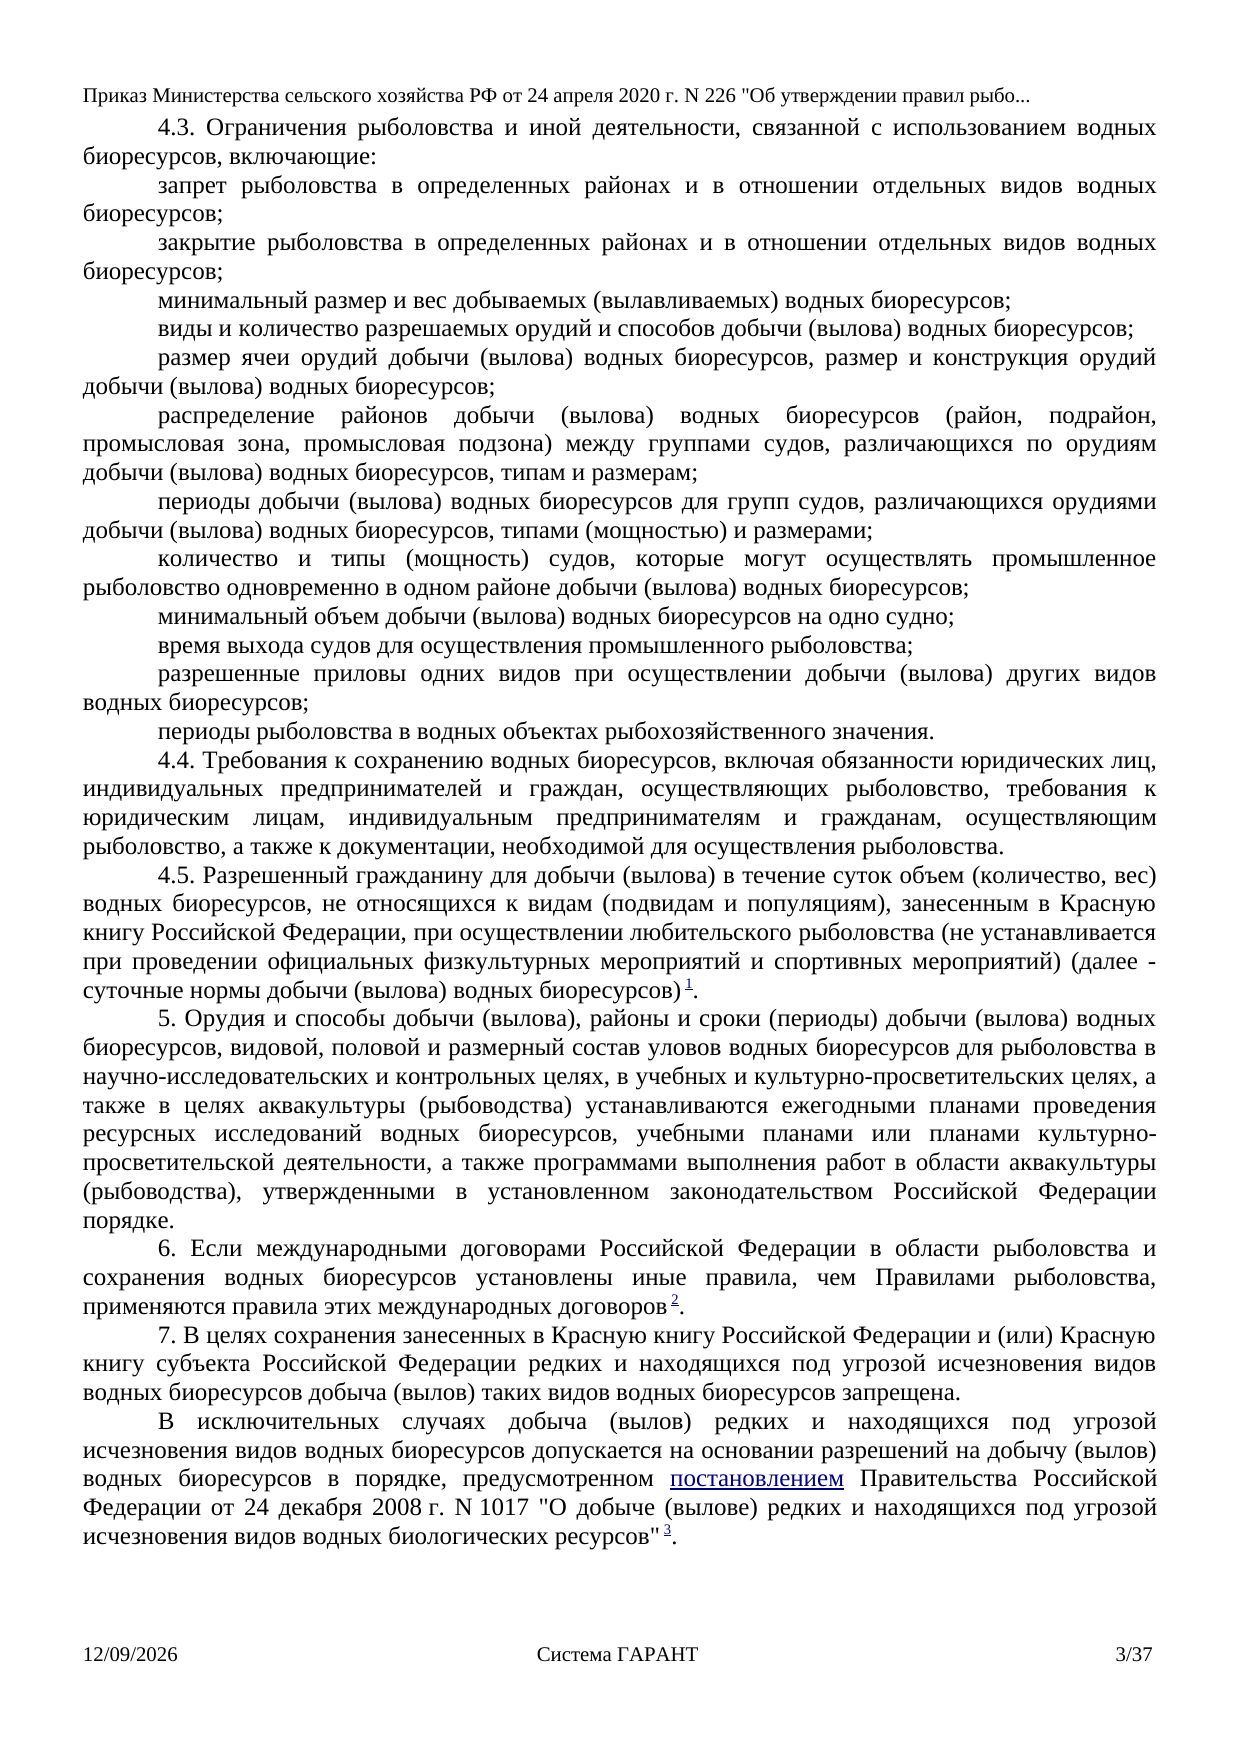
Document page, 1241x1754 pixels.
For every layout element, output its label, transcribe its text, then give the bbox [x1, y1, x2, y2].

text размер ячеи орудий добычи (вылова) водных биоресурсов, размер и конструкция орудий добычи (вылова) водных биоресурсов; [83, 342, 1157, 400]
text минимальный размер и вес добываемых (вылавливаемых) водных биоресурсов; [83, 285, 1157, 313]
text количество и типы (мощность) судов, которые могут осуществлять промышленное рыболовство одновременно в одном районе добычи (вылова) водных биоресурсов; [83, 543, 1157, 601]
text разрешенные приловы одних видов при осуществлении добычи (вылова) других видов водных биоресурсов; [83, 658, 1157, 716]
text закрытие рыболовства в определенных районах и в отношении отдельных видов водных биоресурсов; [83, 227, 1157, 285]
text 4.4. Требования к сохранению водных биоресурсов, включая обязанности юридических лиц, индивидуальных предпринимателей и граждан, осуществляющих рыболовство, требования к юридическим лицам, индивидуальным предпринимателям и гражданам, осуществляющим рыболовство, а также к документации, необходимой для осуществления рыболовства. [83, 745, 1157, 860]
text периоды рыболовства в водных объектах рыбохозяйственного значения. [83, 716, 1157, 745]
text 5. Орудия и способы добычи (вылова), районы и сроки (периоды) добычи (вылова) водных биоресурсов, видовой, половой и размерный состав уловов водных биоресурсов для рыболовства в научно-исследовательских и контрольных целях, в учебных и культурно-просветительских целях, а также в целях аквакультуры (рыбоводства) устанавливаются ежегодными планами проведения ресурсных исследований водных биоресурсов, учебными планами или планами культурно-просветительской деятельности, а также программами выполнения работ в области аквакультуры (рыбоводства), утвержденными в установленном законодательством Российской Федерации порядке. [83, 1003, 1157, 1233]
text виды и количество разрешаемых орудий и способов добычи (вылова) водных биоресурсов; [83, 313, 1157, 342]
text 7. В целях сохранения занесенных в Красную книгу Российской Федерации и (или) Красную книгу субъекта Российской Федерации редких и находящихся под угрозой исчезновения видов водных биоресурсов добыча (вылов) таких видов водных биоресурсов запрещена. [83, 1320, 1157, 1406]
text периоды добычи (вылова) водных биоресурсов для групп судов, различающихся орудиями добычи (вылова) водных биоресурсов, типами (мощностью) и размерами; [83, 486, 1157, 543]
text 4.5. Разрешенный гражданину для добычи (вылова) в течение суток объем (количество, вес) водных биоресурсов, не относящихся к видам (подвидам и популяциям), занесенным в Красную книгу Российской Федерации, при осуществлении любительского рыболовства (не устанавливается при проведении официальных физкультурных мероприятий и спортивных мероприятий) (далее - суточные нормы добычи (вылова) водных биоресурсов) 1. [83, 860, 1157, 1003]
text 4.3. Ограничения рыболовства и иной деятельности, связанной с использованием водных биоресурсов, включающие: [83, 112, 1157, 170]
text запрет рыболовства в определенных районах и в отношении отдельных видов водных биоресурсов; [83, 170, 1157, 227]
text распределение районов добычи (вылова) водных биоресурсов (район, подрайон, промысловая зона, промысловая подзона) между группами судов, различающихся по орудиям добычи (вылова) водных биоресурсов, типам и размерам; [83, 400, 1157, 486]
text время выхода судов для осуществления промышленного рыболовства; [83, 630, 1157, 658]
text В исключительных случаях добыча (вылов) редких и находящихся под угрозой исчезновения видов водных биоресурсов допускается на основании разрешений на добычу (вылов) водных биоресурсов в порядке, предусмотренном постановлением Правительства Российской Федерации от 24 декабря 2008 г. N 1017 "О добыче (вылове) редких и находящихся под угрозой исчезновения видов водных биологических ресурсов" 3. [83, 1406, 1157, 1550]
text минимальный объем добычи (вылова) водных биоресурсов на одно судно; [83, 601, 1157, 630]
text 6. Если международными договорами Российской Федерации в области рыболовства и сохранения водных биоресурсов установлены иные правила, чем Правилами рыболовства, применяются правила этих международных договоров 2. [83, 1233, 1157, 1320]
